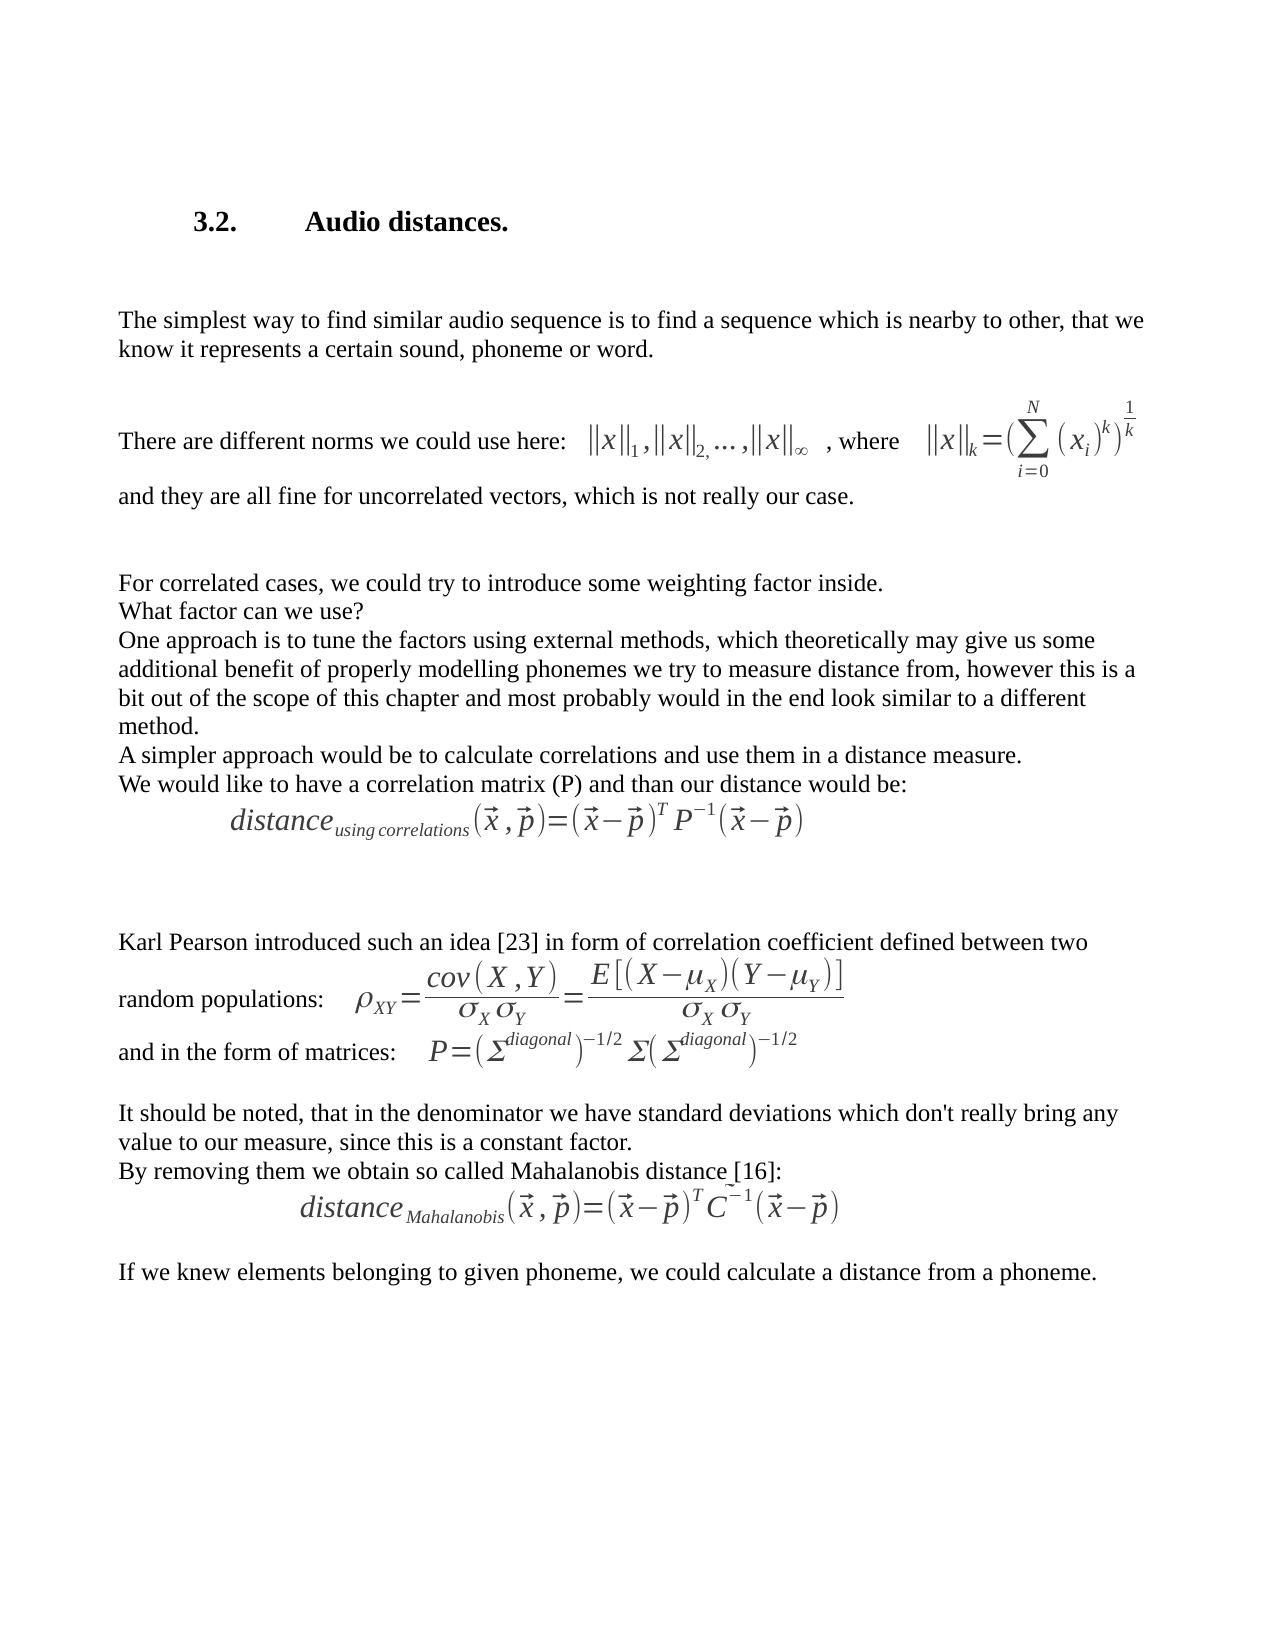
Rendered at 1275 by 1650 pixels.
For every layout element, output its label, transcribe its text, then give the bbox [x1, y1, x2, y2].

text The simplest way to find similar audio sequence is to find a sequence which is nearby to other, that we know it represents a certain sound, phoneme or word. [118, 305, 1157, 362]
text There are different norms we could use here:, where [118, 396, 1157, 481]
text We would like to have a correlation matrix (Р) and than our distance would be: [118, 769, 1157, 798]
list Audio distances. [193, 204, 1157, 238]
text and they are all fine for uncorrelated vectors, which is not really our case. [118, 481, 1157, 510]
text Karl Pearson introduced such an idea [23] in form of correlation coefficient defined between two random populations: [118, 927, 1157, 1028]
text A simpler approach would be to calculate correlations and use them in a distance measure. [118, 740, 1157, 769]
text It should be noted, that in the denominator we have standard deviations which don't really bring any value to our measure, since this is a constant factor. [118, 1098, 1157, 1156]
text and in the form of matrices: [118, 1028, 1157, 1070]
text What factor can we use? [118, 596, 1157, 625]
text By removing them we obtain so called Mahalanobis distance [16]: [118, 1156, 1157, 1185]
text For correlated cases, we could try to introduce some weighting factor inside. [118, 568, 1157, 596]
text One approach is to tune the factors using external methods, which theoretically may give us some additional benefit of properly modelling phonemes we try to measure distance from, however this is a bit out of the scope of this chapter and most probably would in the end look similar to a different method. [118, 625, 1157, 740]
text If we knew elements belonging to given phoneme, we could calculate a distance from a phoneme. [118, 1257, 1157, 1286]
